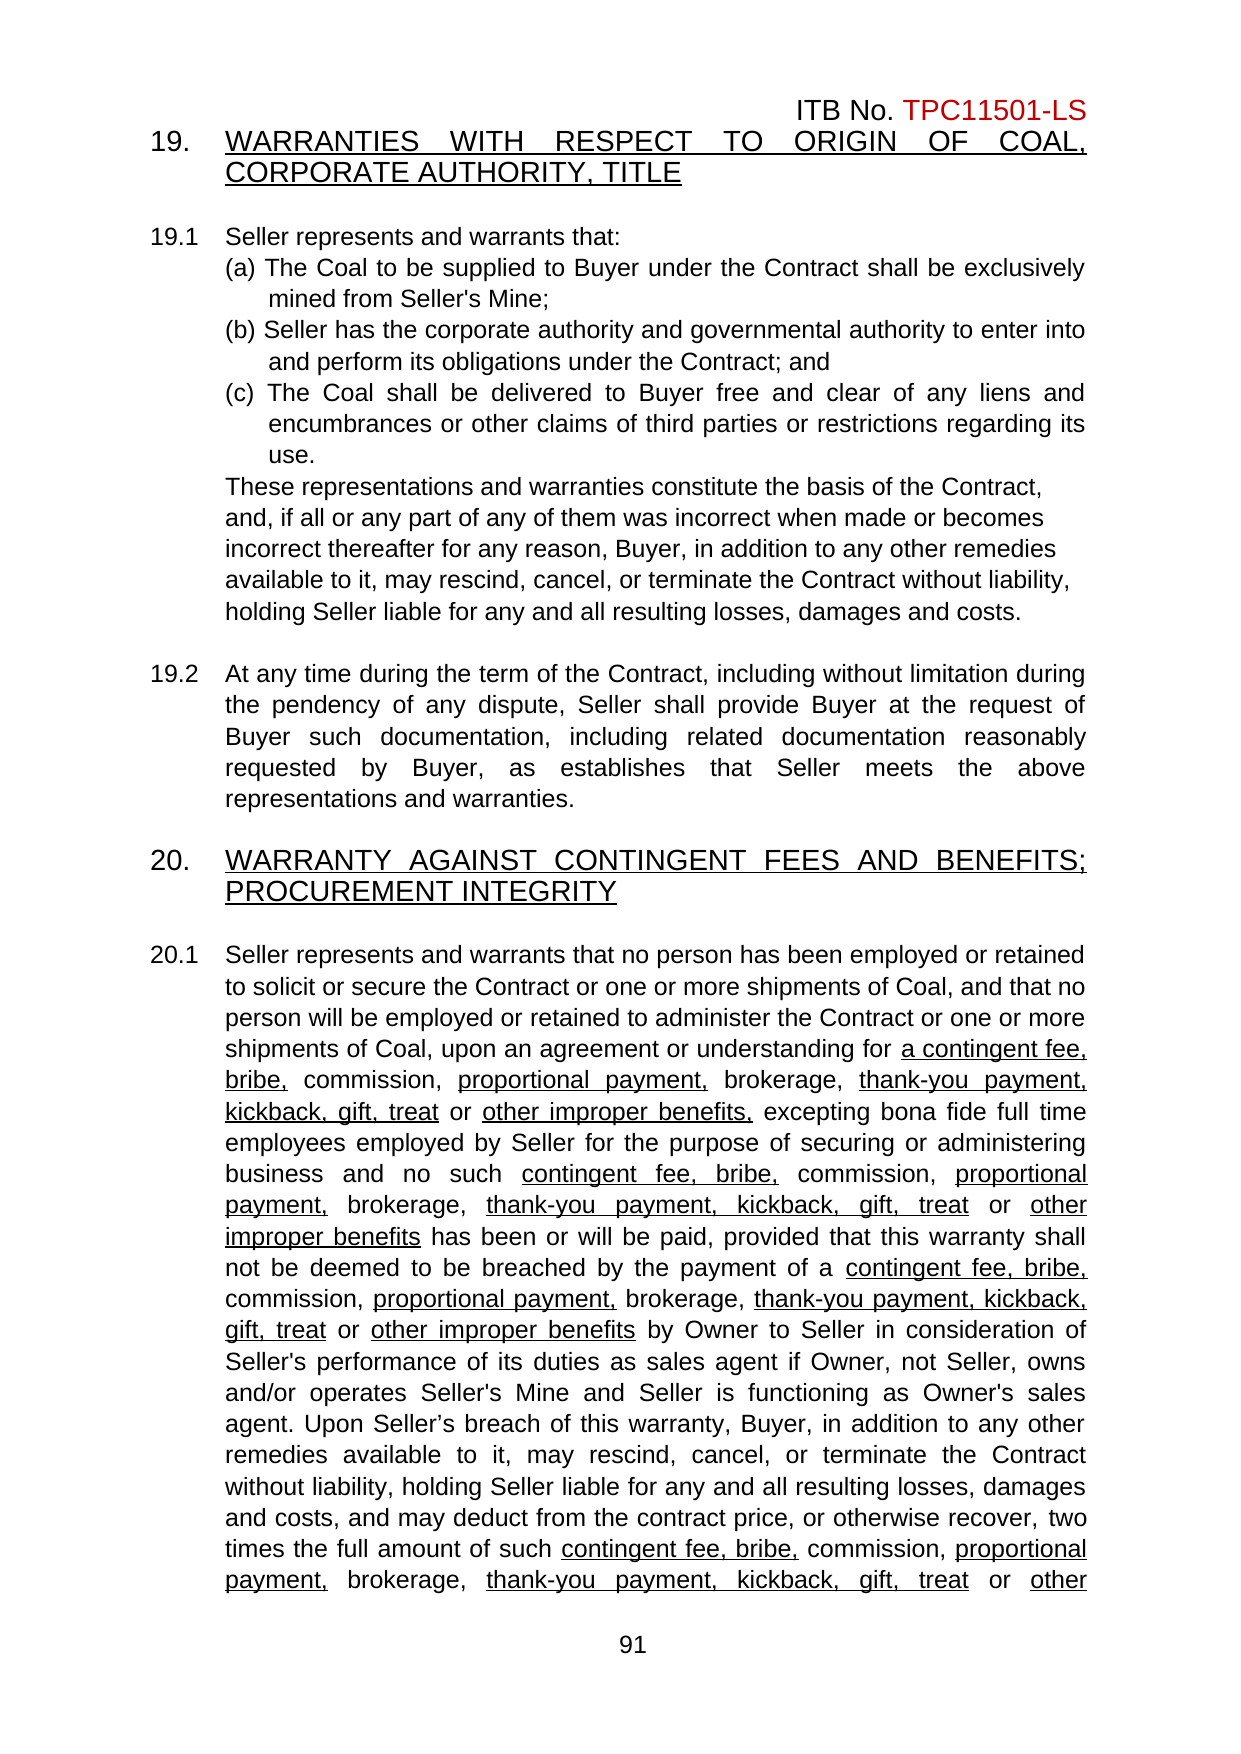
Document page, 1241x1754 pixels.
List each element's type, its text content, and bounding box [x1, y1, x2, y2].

text 19.2 At any time during the term of the Contract, including without limitation during the pendency of any dispute, Seller shall provide Buyer at the request of Buyer such documentation, including related documentation reasonably requested by Buyer, as establishes that Seller meets the above representations and warranties. [150, 657, 1087, 814]
text (a) The Coal to be supplied to Buyer under the Contract shall be exclusively mined from Seller's Mine; [225, 251, 1087, 314]
text These representations and warranties constitute the basis of the Contract, and, if all or any part of any of them was incorrect when made or becomes incorrect thereafter for any reason, Buyer, in addition to any other remedies available to it, may rescind, cancel, or terminate the Contract without liability, holding Seller liable for any and all resulting losses, damages and costs. [225, 470, 1087, 626]
text 19.1 Seller represents and warrants that: [150, 220, 1087, 251]
text (c) The Coal shall be delivered to Buyer free and clear of any liens and encumbrances or other claims of third parties or restrictions regarding its use. [225, 376, 1087, 470]
text 20.1 Seller represents and warrants that no person has been employed or retained to solicit or secure the Contract or one or more shipments of Coal, and that no person will be employed or retained to administer the Contract or one or more shipments of Coal, upon an agreement or understanding for a contingent fee, bribe, commission, proportional payment, brokerage, thank-you payment, kickback, gift, treat or other improper benefits, excepting bona fide full time employees employed by Seller for the purpose of securing or administering business and no such contingent fee, bribe, commission, proportional payment, brokerage, thank-you payment, kickback, gift, treat or other improper benefits has been or will be paid, provided that this warranty shall not be deemed to be breached by the payment of a contingent fee, bribe, commission, proportional payment, brokerage, thank-you payment, kickback, gift, treat or other improper benefits by Owner to Seller in consideration of Seller's performance of its duties as sales agent if Owner, not Seller, owns and/or operates Seller's Mine and Seller is functioning as Owner's sales agent. Upon Seller’s breach of this warranty, Buyer, in addition to any other remedies available to it, may rescind, cancel, or terminate the Contract without liability, holding Seller liable for any and all resulting losses, damages and costs, and may deduct from the contract price, or otherwise recover, two times the full amount of such contingent fee, bribe, commission, proportional payment, brokerage, thank-you payment, kickback, gift, treat or other [150, 939, 1087, 1595]
text 20. WARRANTY AGAINST CONTINGENT FEES AND BENEFITS; PROCUREMENT INTEGRITY [150, 845, 1087, 907]
text 19. WARRANTIES WITH RESPECT TO ORIGIN OF COAL, CORPORATE AUTHORITY, TITLE [150, 126, 1087, 189]
text (b) Seller has the corporate authority and governmental authority to enter into and perform its obligations under the Contract; and [225, 314, 1087, 376]
